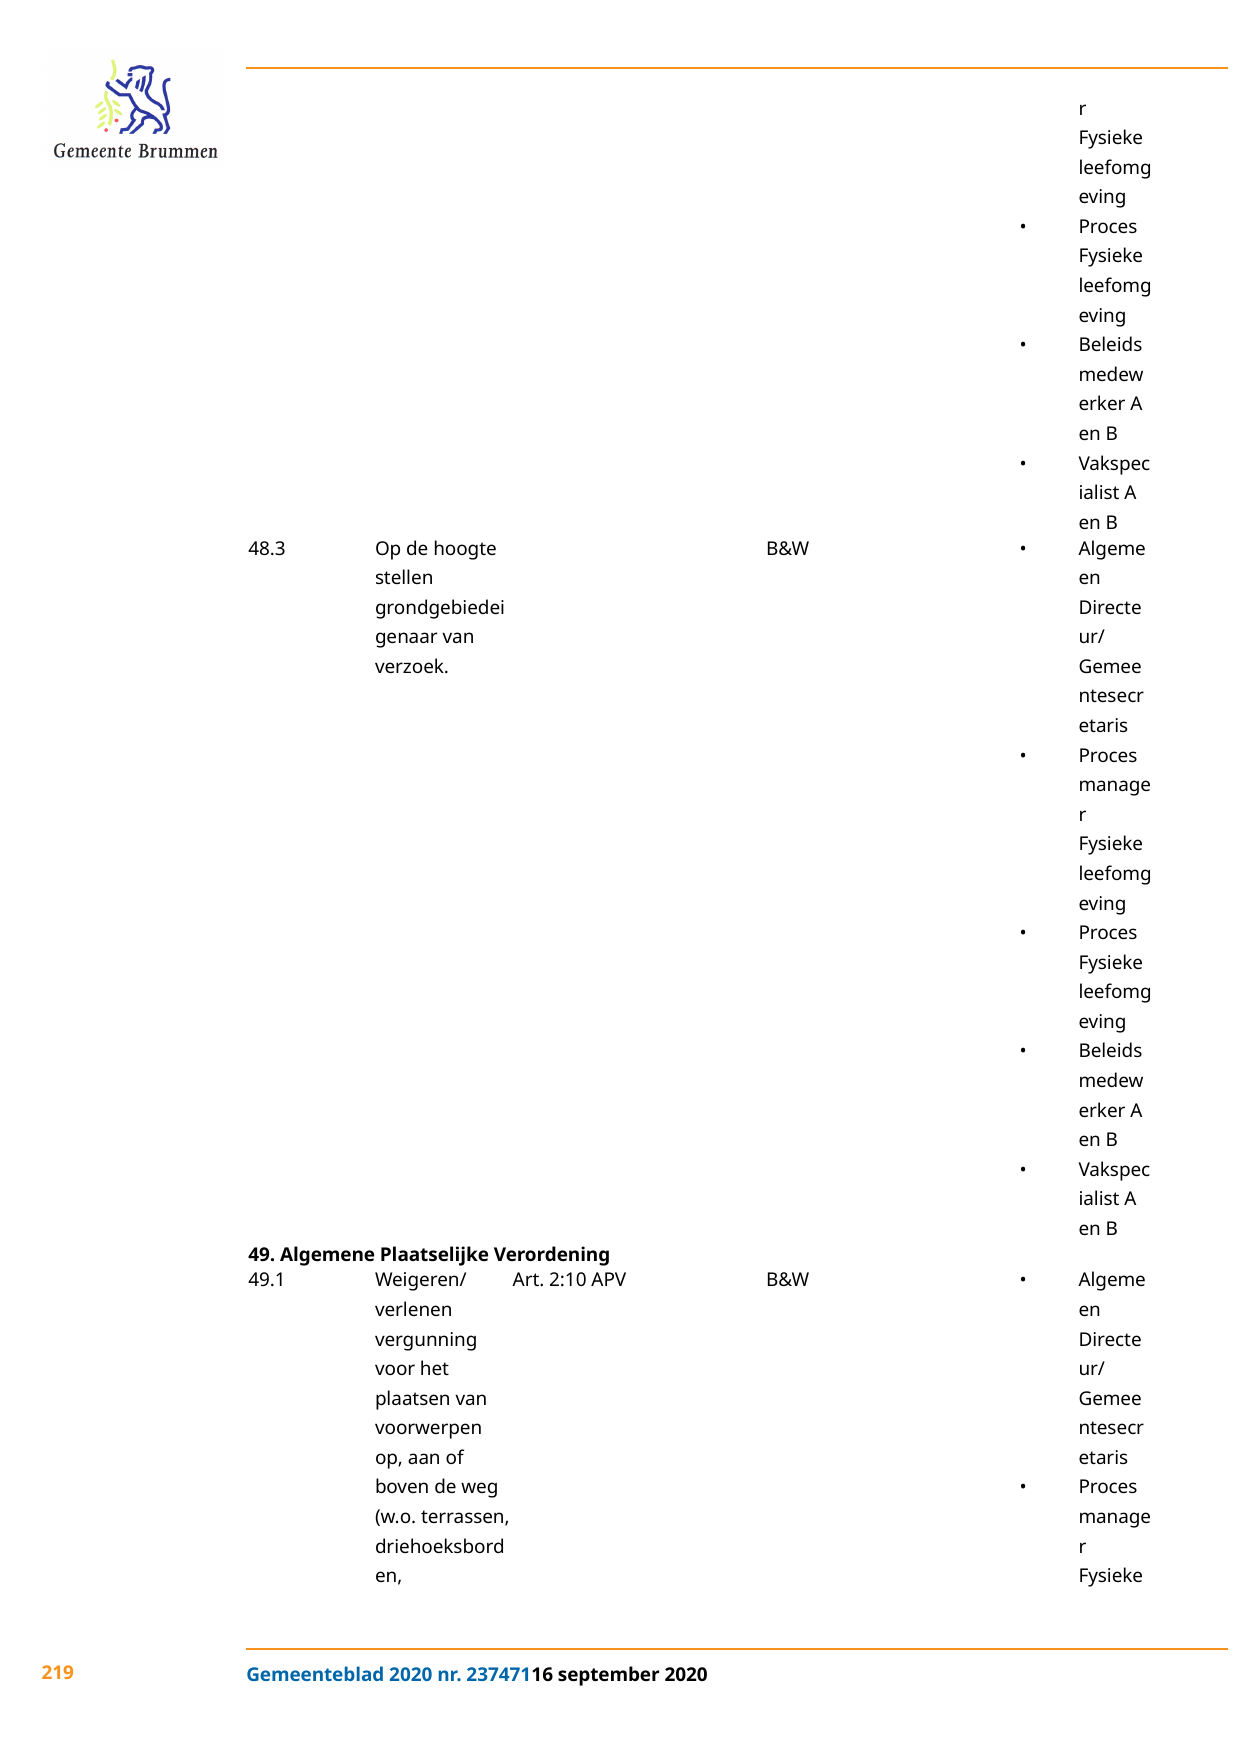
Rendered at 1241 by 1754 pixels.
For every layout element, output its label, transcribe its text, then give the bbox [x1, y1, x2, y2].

table_cell [766, 95, 893, 535]
table_cell 48.3 [248, 535, 375, 1241]
table_cell Algemeen Directeur/ Gemeentesecretaris Procesmanager Fysieke [1019, 1267, 1152, 1588]
table_cell Art. 2:10 APV [513, 1267, 766, 1588]
table_cell 49. Algemene Plaatselijke Verordening [248, 1241, 1152, 1267]
table_cell [893, 535, 1019, 1241]
table_cell [893, 95, 1019, 535]
picture [41, 47, 231, 172]
table_cell [893, 1267, 1019, 1588]
table_cell Algemeen Directeur/ Gemeentesecretaris Procesmanager Fysieke leefomgeving Proces Fysieke leefomgeving Beleidsmedewerker A en B Vakspecialist A en B [1019, 535, 1152, 1241]
table_cell [375, 95, 512, 535]
table_cell B&W [766, 535, 893, 1241]
table_cell [513, 535, 766, 1241]
table_cell Op de hoogte stellen grondgebiedeigenaar van verzoek. [375, 535, 512, 1241]
table_cell r Fysieke leefomgeving Proces Fysieke leefomgeving Beleidsmedewerker A en B Vakspecialist A en B [1019, 95, 1152, 535]
table_cell 49.1 [248, 1267, 375, 1588]
table_cell Weigeren/verlenen vergunning voor het plaatsen van voorwerpen op, aan of boven de weg (w.o. terrassen, driehoeksborden, [375, 1267, 512, 1588]
table_cell B&W [766, 1267, 893, 1588]
table_cell [513, 95, 766, 535]
table_cell [248, 95, 375, 535]
